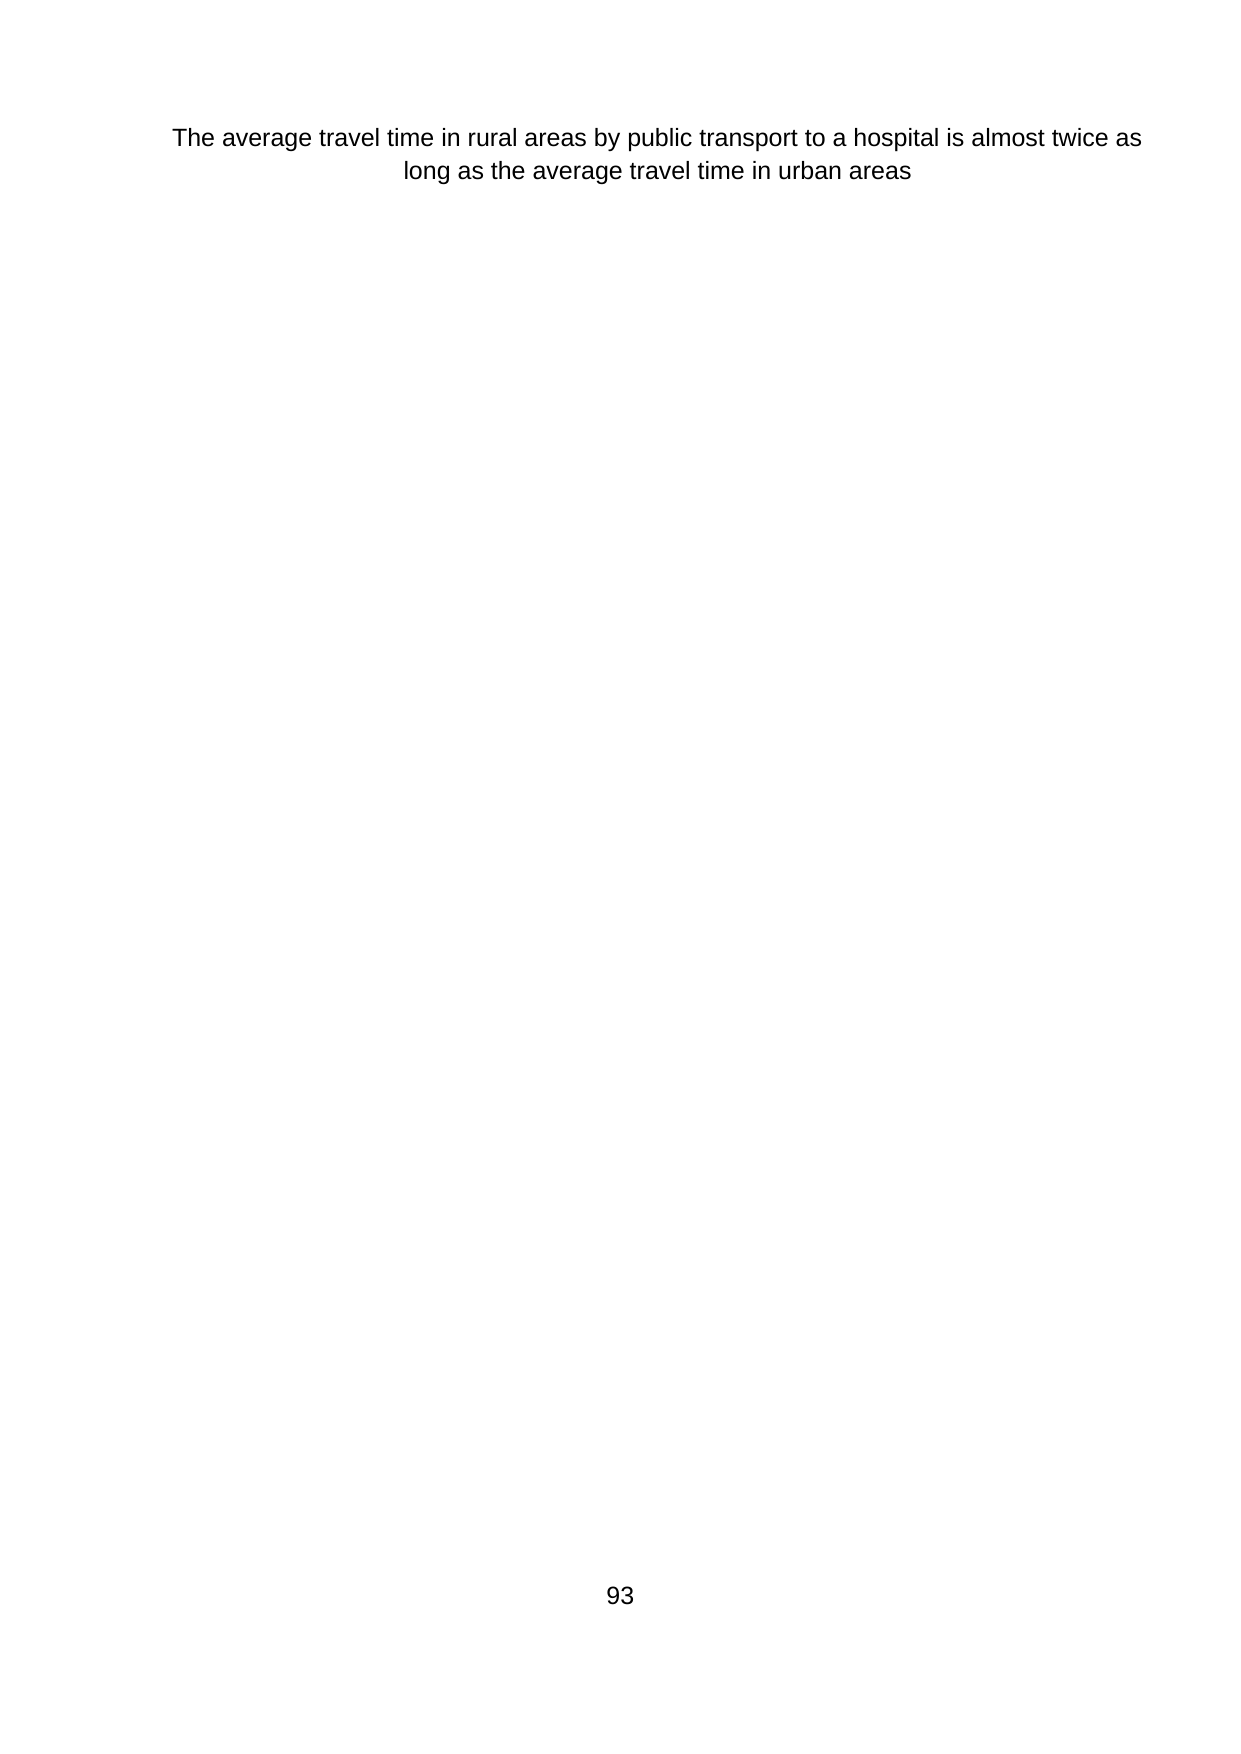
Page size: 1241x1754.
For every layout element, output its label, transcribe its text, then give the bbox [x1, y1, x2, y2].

text The average travel time in rural areas by public transport to a hospital is almost twice as long as the average travel time in urban areas [150, 123, 1165, 184]
